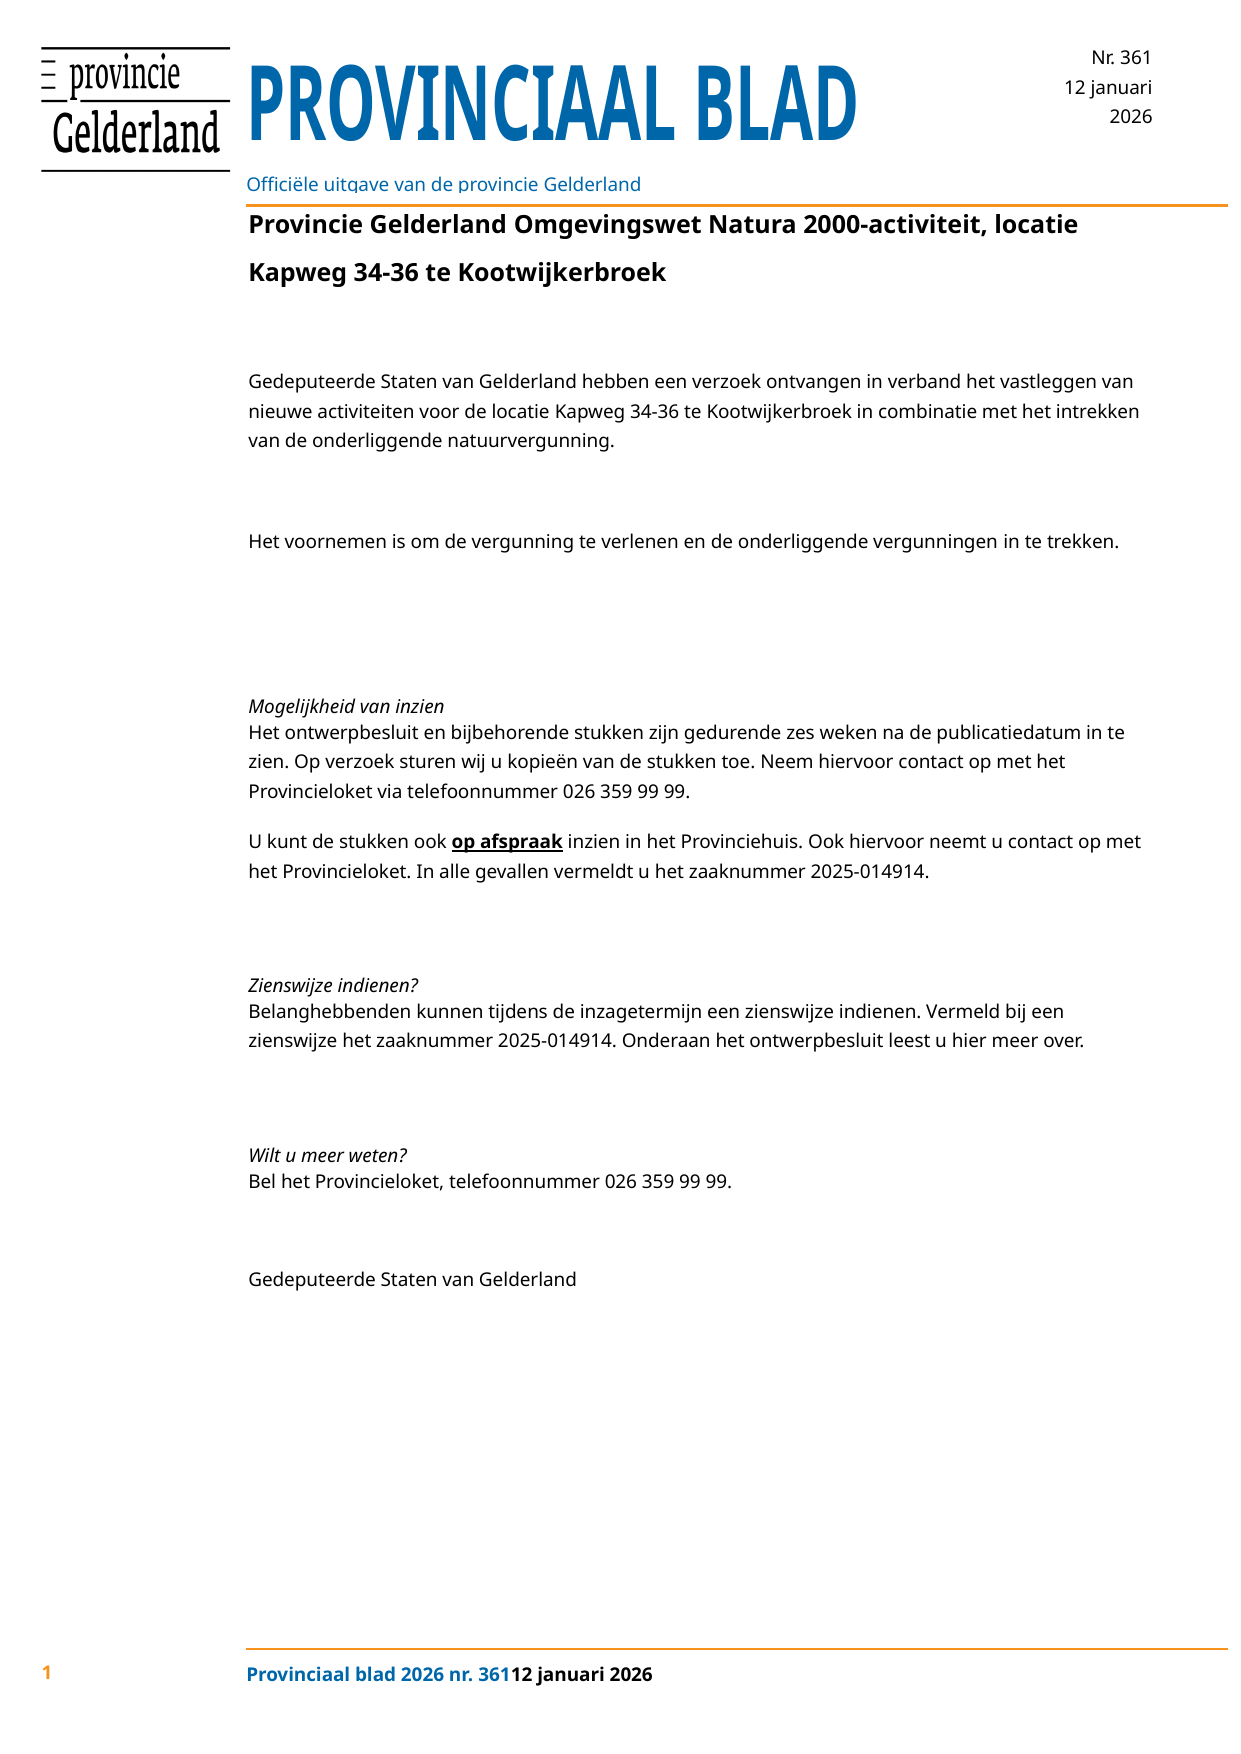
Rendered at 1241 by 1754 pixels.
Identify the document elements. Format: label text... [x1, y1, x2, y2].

text Het ontwerpbesluit en bijbehorende stukken zijn gedurende zes weken na de publicatiedatum in te zien. Op verzoek sturen wij u kopieën van de stukken toe. Neem hiervoor contact op met het Provincieloket via telefoonnummer 026 359 99 99. [248, 719, 1152, 804]
text Wilt u meer weten? [248, 1142, 1152, 1168]
text Gedeputeerde Staten van Gelderland hebben een verzoek ontvangen in verband het vastleggen van nieuwe activiteiten voor de locatie Kapweg 34-36 te Kootwijkerbroek in combinatie met het intrekken van de onderliggende natuurvergunning. [248, 368, 1152, 453]
text Belanghebbenden kunnen tijdens de inzagetermijn een zienswijze indienen. Vermeld bij een zienswijze het zaaknummer 2025-014914. Onderaan het ontwerpbesluit leest u hier meer over. [248, 998, 1152, 1053]
text Provincie Gelderland Omgevingswet Natura 2000-activiteit, locatie Kapweg 34-36 te Kootwijkerbroek [248, 207, 1152, 288]
text Gedeputeerde Staten van Gelderland [248, 1266, 1152, 1292]
text Zienswijze indienen? [248, 972, 1152, 998]
picture [41, 47, 231, 172]
text Mogelijkheid van inzien [248, 693, 1152, 719]
text Bel het Provincieloket, telefoonnummer 026 359 99 99. [248, 1168, 1152, 1193]
text U kunt de stukken ook op afspraak inzien in het Provinciehuis. Ook hiervoor neemt u contact op met het Provincieloket. In alle gevallen vermeldt u het zaaknummer 2025-014914. [248, 828, 1152, 884]
text Het voornemen is om de vergunning te verlenen en de onderliggende vergunningen in te trekken. [248, 528, 1152, 554]
